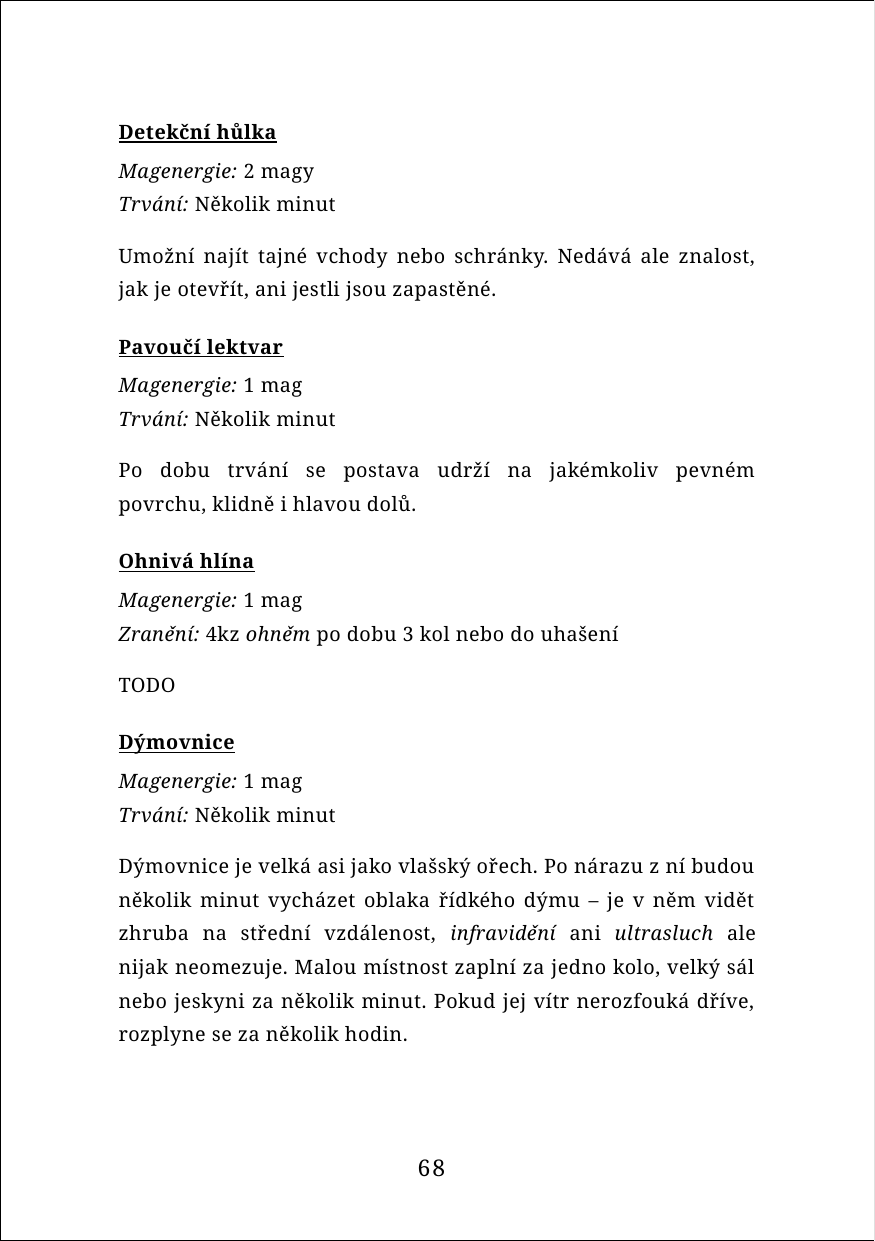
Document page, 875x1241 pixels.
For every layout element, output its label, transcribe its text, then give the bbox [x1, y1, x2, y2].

subtitle Pavoučí lektvar [118, 333, 756, 360]
subtitle Ohnivá hlína [118, 548, 756, 574]
text Dýmovnice je velká asi jako vlašský ořech. Po nárazu z ní budou několik minut vycházet oblaka řídkého dýmu – je v něm vidět zhruba na střední vzdálenost, infravidění ani ultrasluch ale nijak neomezuje. Malou místnost zaplní za jedno kolo, velký sál nebo jeskyni za několik minut. Pokud jej vítr nerozfouká dříve, rozplyne se za několik hodin. [118, 852, 756, 1048]
text Magenergie: 1 mag Trvání: Několik minut [118, 767, 756, 828]
subtitle Dýmovnice [118, 729, 756, 756]
text Umožní najít tajné vchody nebo schránky. Nedává ale znalost, jak je otevřít, ani jestli jsou zapastěné. [118, 242, 756, 303]
text Magenergie: 1 mag Zranění: 4kz ohněm po dobu 3 kol nebo do uhašení [118, 586, 756, 647]
text Magenergie: 1 mag Trvání: Několik minut [118, 372, 756, 432]
text TODO [118, 671, 756, 698]
subtitle Detekční hůlka [118, 118, 756, 145]
text Po dobu trvání se postava udrží na jakémkoliv pevném povrchu, klidně i hlavou dolů. [118, 457, 756, 517]
text Magenergie: 2 magy Trvání: Několik minut [118, 157, 756, 218]
